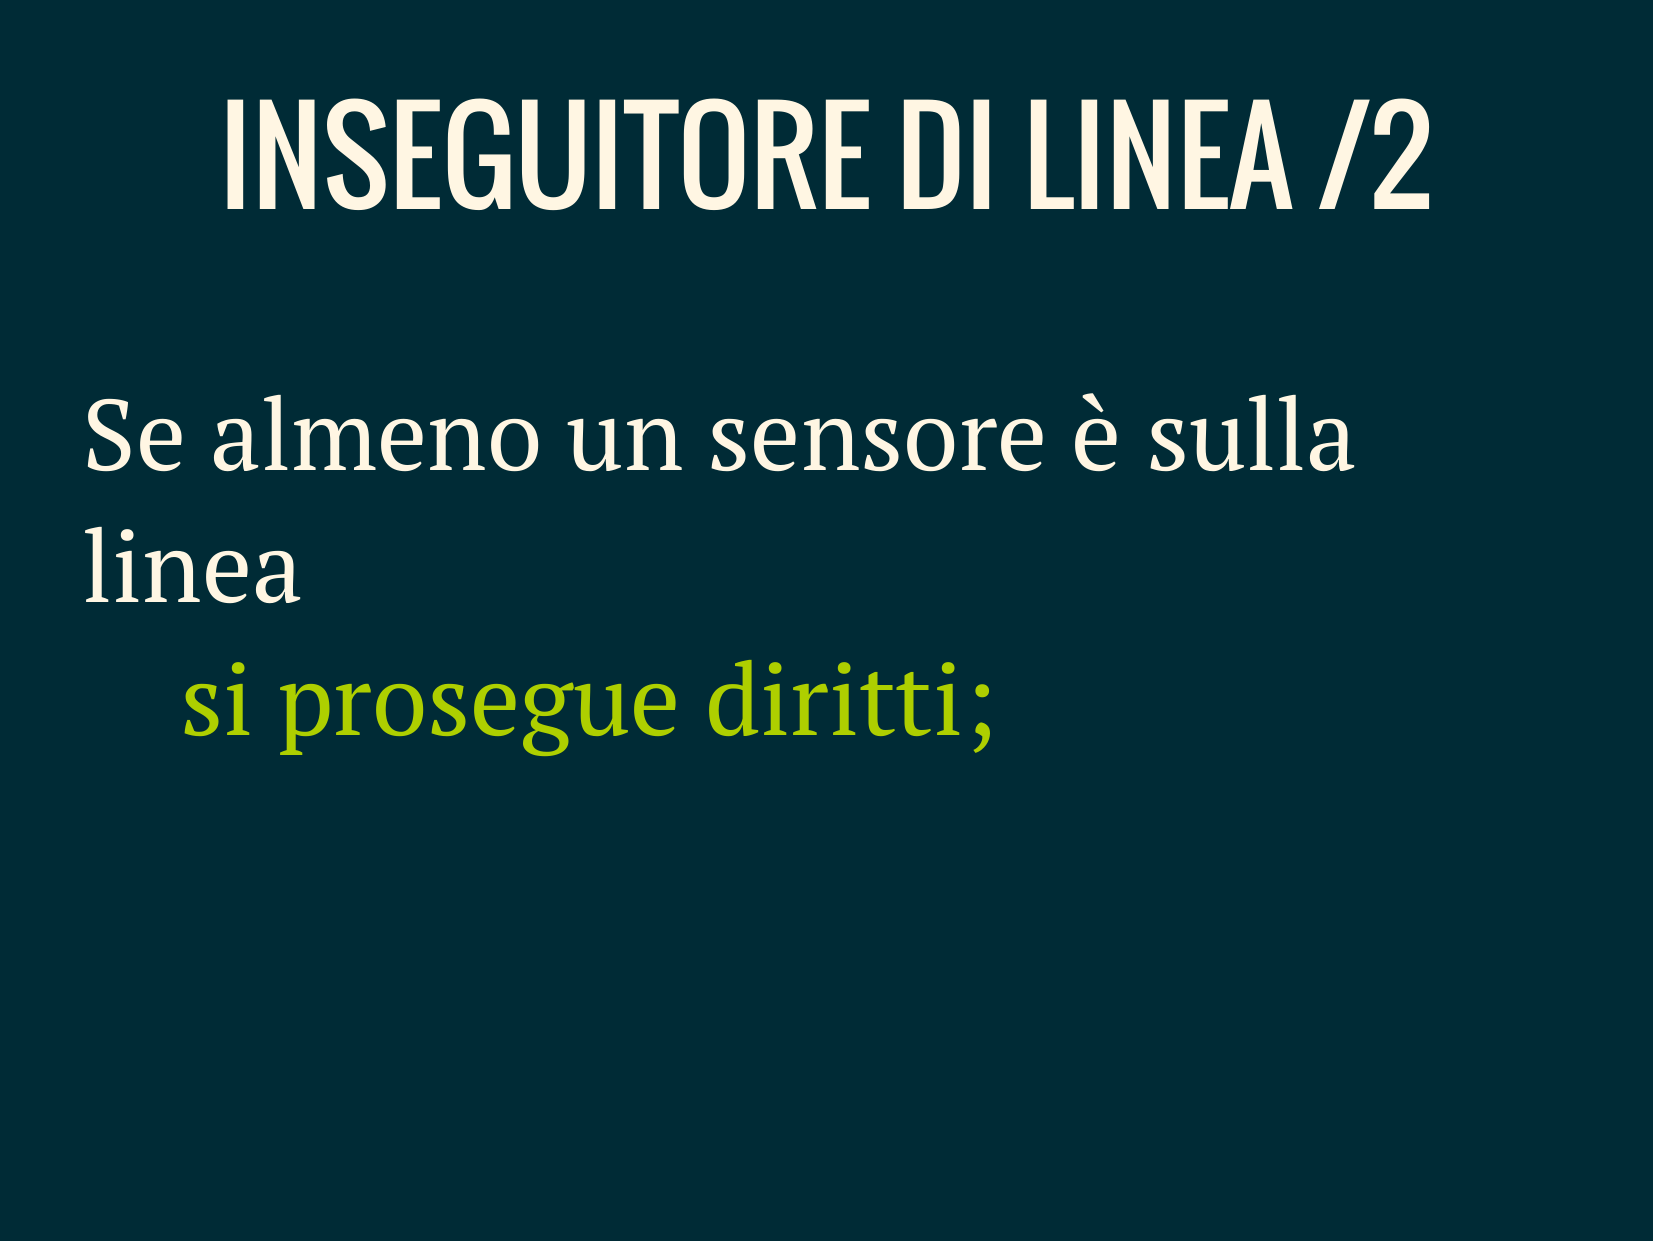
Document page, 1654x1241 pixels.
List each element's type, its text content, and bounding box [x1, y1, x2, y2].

text_box Se almeno un sensore è sulla linea si prosegue diritti; [82, 366, 1571, 1231]
title Inseguitore di linea /2 [82, 49, 1571, 257]
